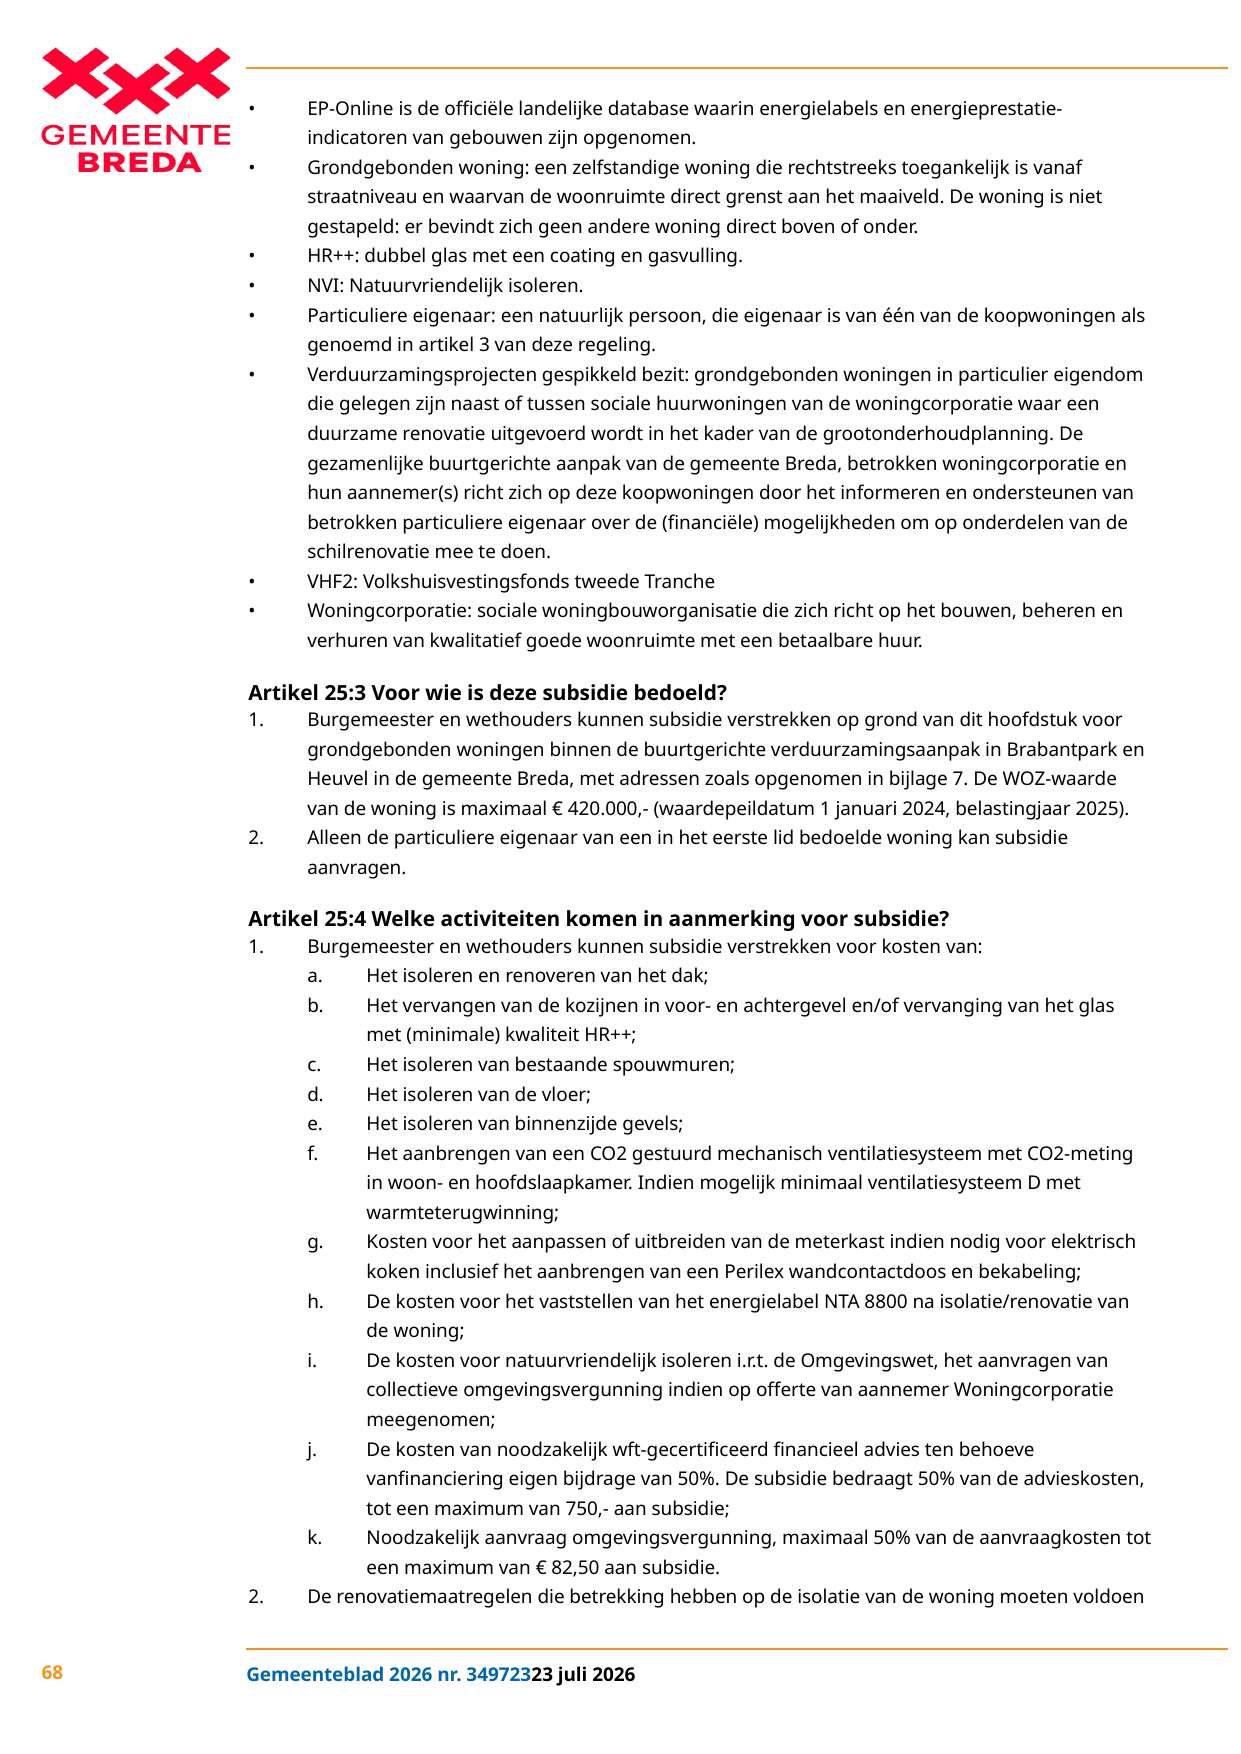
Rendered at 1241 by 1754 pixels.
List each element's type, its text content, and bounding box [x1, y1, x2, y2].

list Kosten voor het aanpassen of uitbreiden van de meterkast indien nodig voor elektrisch koken inclusief het aanbrengen van een Perilex wandcontactdoos en bekabeling; [307, 1229, 1152, 1284]
list Verduurzamingsprojecten gespikkeld bezit: grondgebonden woningen in particulier eigendom die gelegen zijn naast of tussen sociale huurwoningen van de woningcorporatie waar een duurzame renovatie uitgevoerd wordt in het kader van de grootonderhoudplanning. De gezamenlijke buurtgerichte aanpak van de gemeente Breda, betrokken woningcorporatie en hun aannemer(s) richt zich op deze koopwoningen door het informeren en ondersteunen van betrokken particuliere eigenaar over de (financiële) mogelijkheden om op onderdelen van de schilrenovatie mee te doen. [248, 361, 1152, 564]
list Het isoleren van binnenzijde gevels; [307, 1110, 1152, 1136]
list NVI: Natuurvriendelijk isoleren. [248, 272, 1152, 298]
list De renovatiemaatregelen die betrekking hebben op de isolatie van de woning moeten voldoen [248, 1584, 1152, 1609]
list Burgemeester en wethouders kunnen subsidie verstrekken voor kosten van: [248, 933, 1152, 959]
text Artikel 25:4 Welke activiteiten komen in aanmerking voor subsidie? [248, 904, 1152, 933]
list Het vervangen van de kozijnen in voor- en achtergevel en/of vervanging van het glas met (minimale) kwaliteit HR++; [307, 992, 1152, 1047]
list Het isoleren van de vloer; [307, 1081, 1152, 1107]
list VHF2: Volkshuisvestingsfonds tweede Tranche [248, 568, 1152, 594]
list Het isoleren van bestaande spouwmuren; [307, 1051, 1152, 1077]
list Alleen de particuliere eigenaar van een in het eerste lid bedoelde woning kan subsidie aanvragen. [248, 824, 1152, 880]
list HR++: dubbel glas met een coating en gasvulling. [248, 243, 1152, 268]
list Particuliere eigenaar: een natuurlijk persoon, die eigenaar is van één van de koopwoningen als genoemd in artikel 3 van deze regeling. [248, 302, 1152, 357]
list Grondgebonden woning: een zelfstandige woning die rechtstreeks toegankelijk is vanaf straatniveau en waarvan de woonruimte direct grenst aan het maaiveld. De woning is niet gestapeld: er bevindt zich geen andere woning direct boven of onder. [248, 154, 1152, 239]
picture [41, 47, 231, 172]
list Het aanbrengen van een CO2 gestuurd mechanisch ventilatiesysteem met CO2-meting in woon- en hoofdslaapkamer. Indien mogelijk minimaal ventilatiesysteem D met warmteterugwinning; [307, 1140, 1152, 1225]
list Woningcorporatie: sociale woningbouworganisatie die zich richt op het bouwen, beheren en verhuren van kwalitatief goede woonruimte met een betaalbare huur. [248, 598, 1152, 653]
list EP-Online is de officiële landelijke database waarin energielabels en energieprestatie-indicatoren van gebouwen zijn opgenomen. [248, 95, 1152, 150]
list De kosten van noodzakelijk wft-gecertificeerd financieel advies ten behoeve vanfinanciering eigen bijdrage van 50%. De subsidie bedraagt 50% van de advieskosten, tot een maximum van 750,- aan subsidie; [307, 1436, 1152, 1521]
list Burgemeester en wethouders kunnen subsidie verstrekken op grond van dit hoofdstuk voor grondgebonden woningen binnen de buurtgerichte verduurzamingsaanpak in Brabantpark en Heuvel in de gemeente Breda, met adressen zoals opgenomen in bijlage 7. De WOZ-waarde van de woning is maximaal € 420.000,- (waardepeildatum 1 januari 2024, belastingjaar 2025). [248, 706, 1152, 821]
list De kosten voor het vaststellen van het energielabel NTA 8800 na isolatie/renovatie van de woning; [307, 1288, 1152, 1343]
text Artikel 25:3 Voor wie is deze subsidie bedoeld? [248, 678, 1152, 706]
list Noodzakelijk aanvraag omgevingsvergunning, maximaal 50% van de aanvraagkosten tot een maximum van € 82,50 aan subsidie. [307, 1524, 1152, 1580]
list De kosten voor natuurvriendelijk isoleren i.r.t. de Omgevingswet, het aanvragen van collectieve omgevingsvergunning indien op offerte van aannemer Woningcorporatie meegenomen; [307, 1347, 1152, 1432]
list Het isoleren en renoveren van het dak; [307, 962, 1152, 988]
